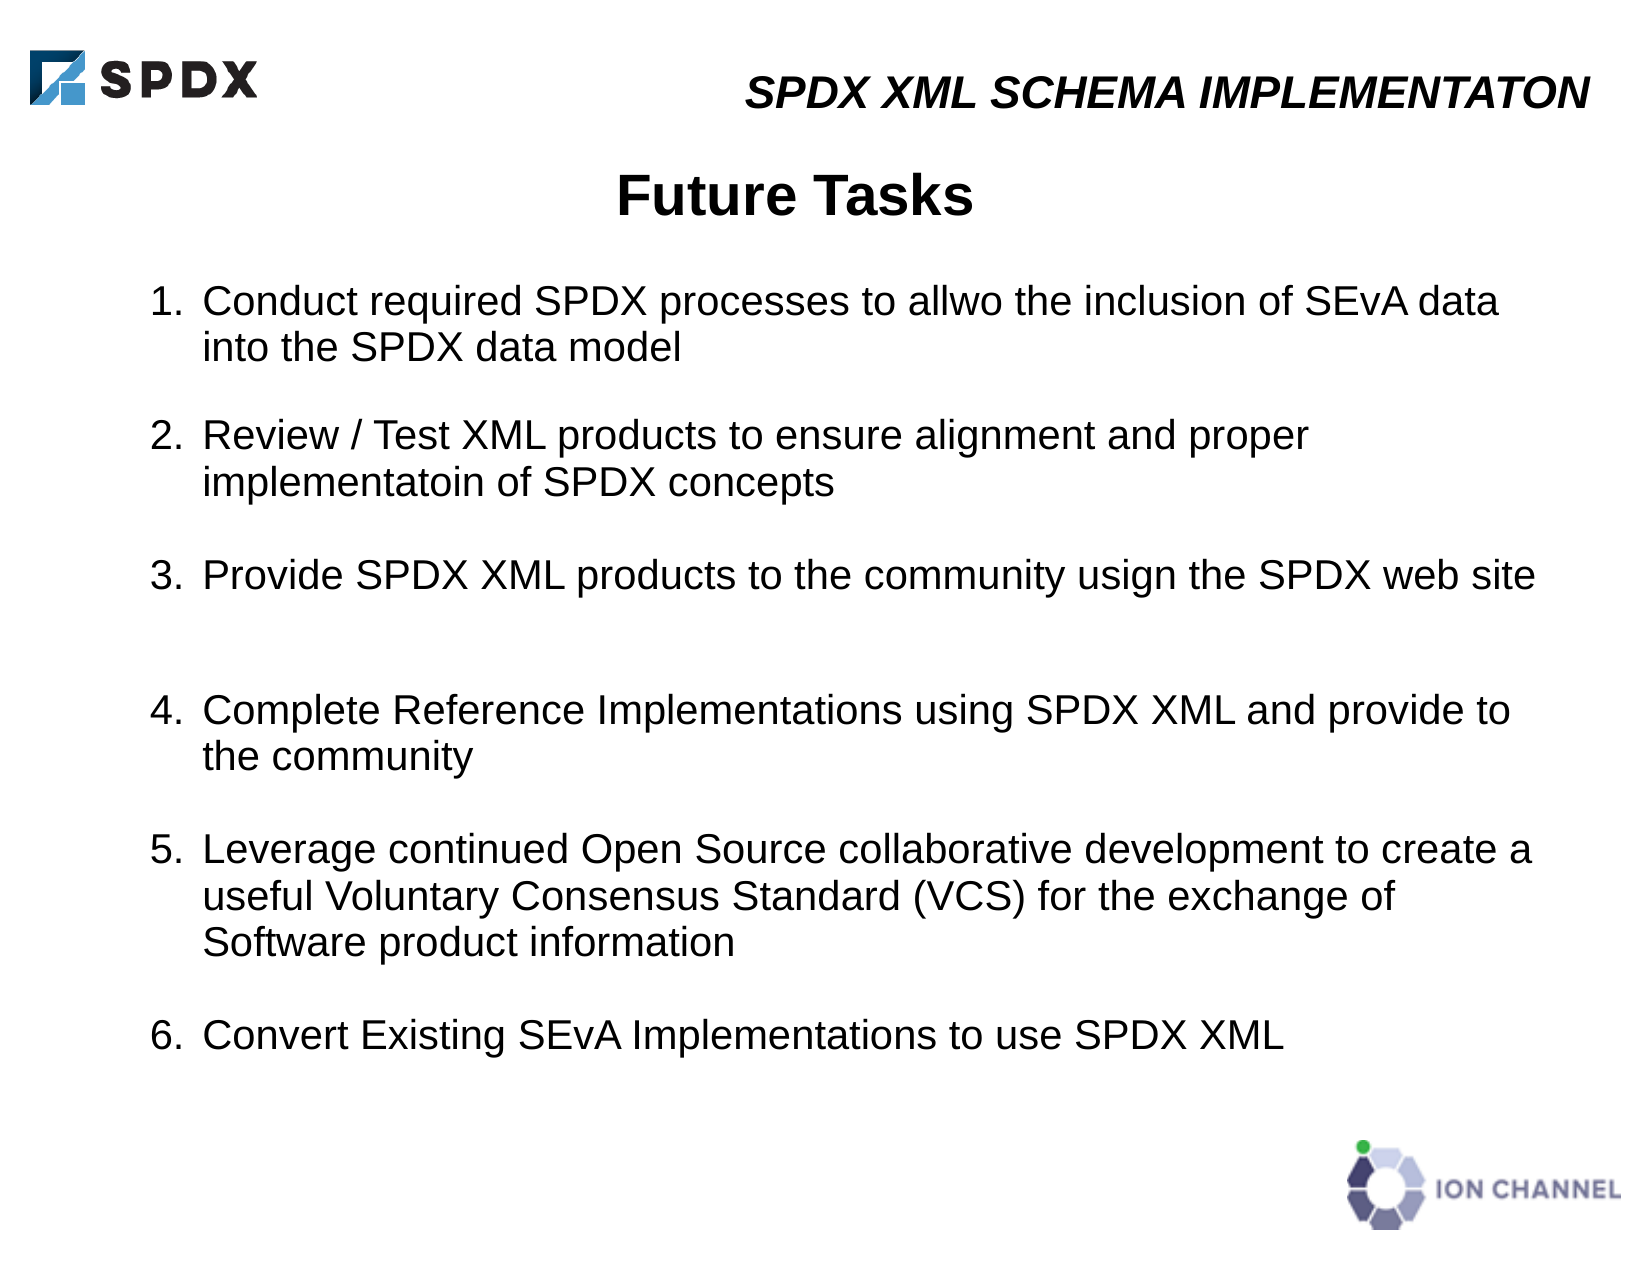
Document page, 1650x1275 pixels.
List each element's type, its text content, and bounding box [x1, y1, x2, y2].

picture [1347, 1140, 1621, 1231]
text_box SPDX XML SCHEMA IMPLEMENTATON [690, 59, 1606, 121]
text_box Future Tasks [601, 155, 991, 226]
picture [30, 29, 257, 105]
text_box Conduct required SPDX processes to allwo the inclusion of SEvA data into the SPDX data model Review / Test XML products to ensure alignment and proper implementatoin of SPDX concepts Provide SPDX XML products to the community usign the SPDX web site Complete Reference Implementations using SPDX XML and provide to the community Leverage continued Open Source collaborative development to create a useful Voluntary Consensus Standard (VCS) for the exchange of Software product information Convert Existing SEvA Implementations to use SPDX XML [135, 270, 1576, 1129]
